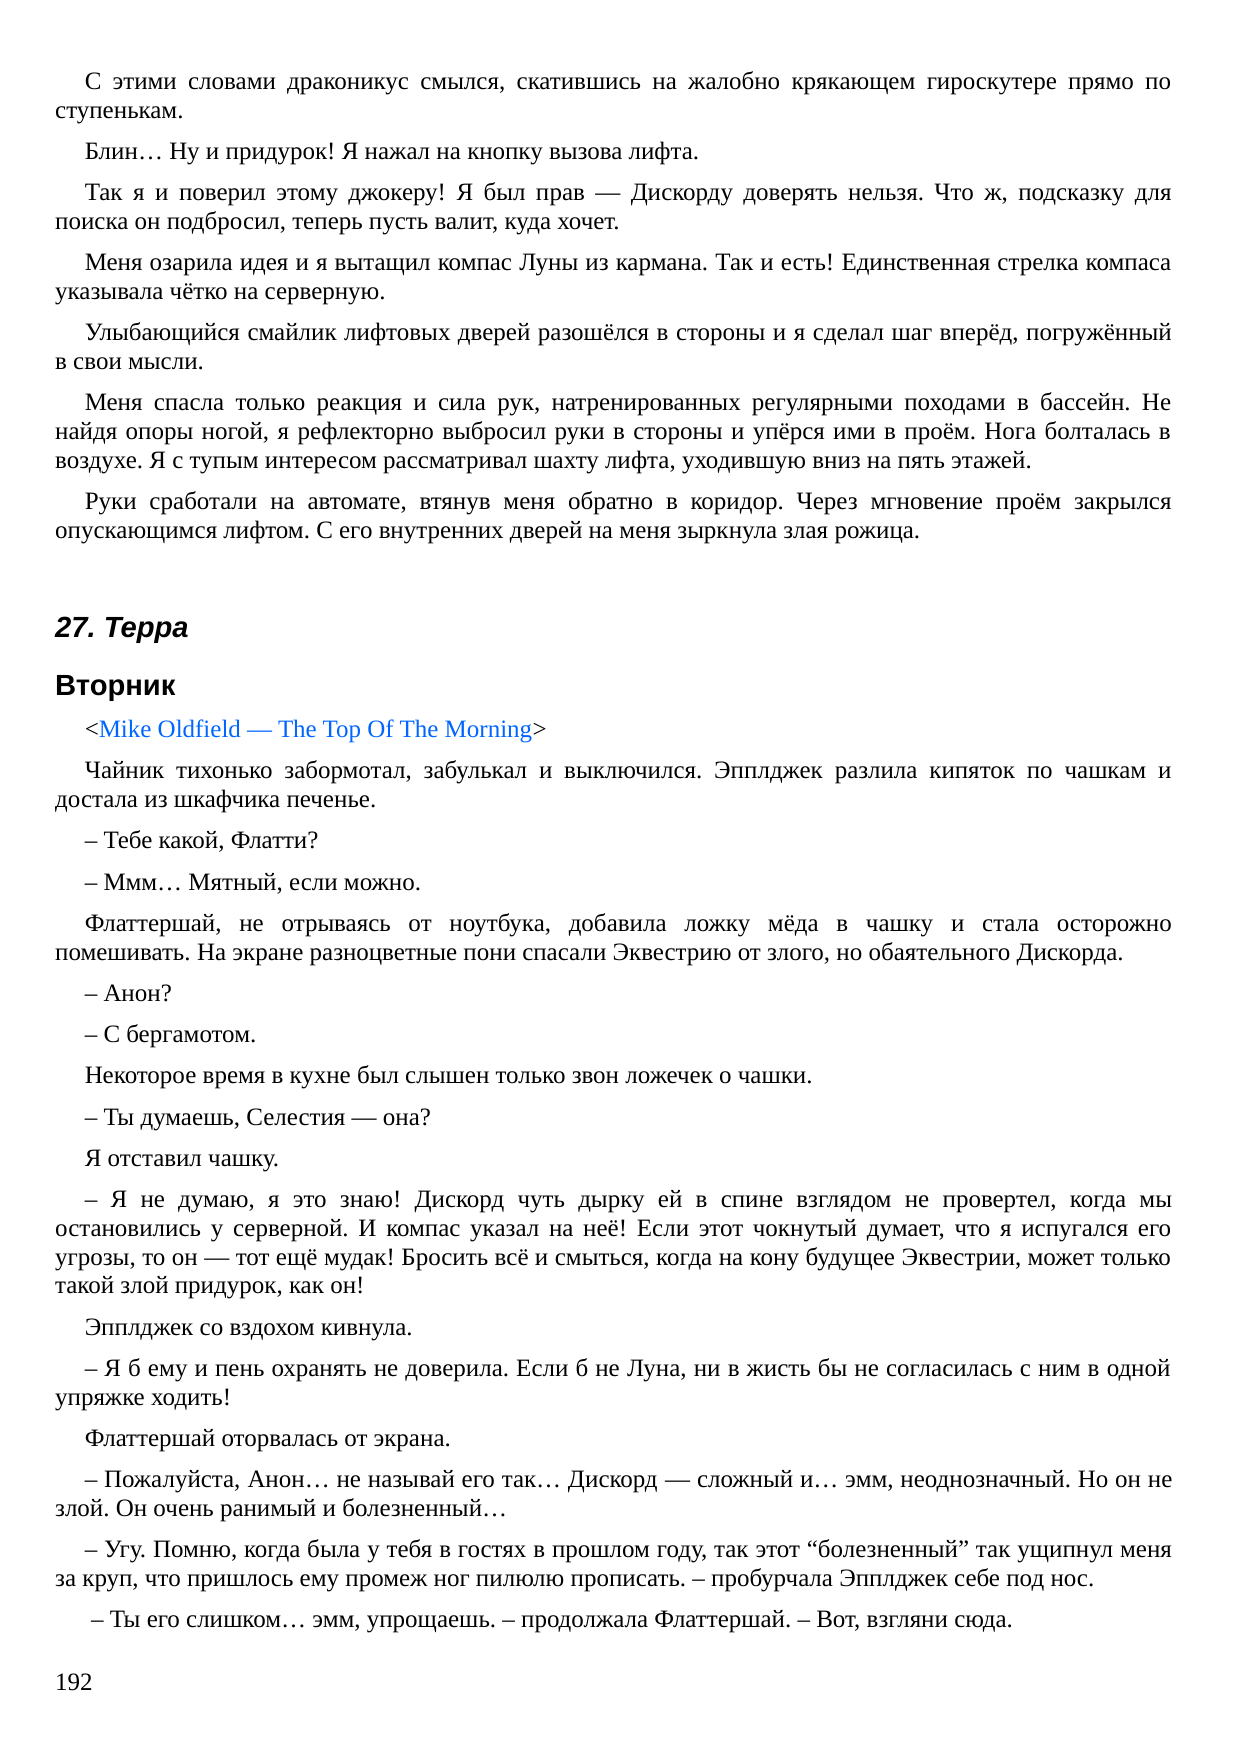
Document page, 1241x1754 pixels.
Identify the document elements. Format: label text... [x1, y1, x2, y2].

text – Угу. Помню, когда была у тебя в гостях в прошлом году, так этот “болезненный” так ущипнул меня за круп, что пришлось ему промеж ног пилюлю прописать. – пробурчала Эпплджек себе под нос. [55, 1534, 1173, 1592]
text – Ты его слишком… эмм, упрощаешь. – продолжала Флаттершай. – Вот, взгляни сюда. [55, 1604, 1173, 1633]
text Так я и поверил этому джокеру! Я был прав — Дискорду доверять нельзя. Что ж, подсказку для поиска он подбросил, теперь пусть валит, куда хочет. [55, 177, 1173, 235]
text <Mike Oldfield — The Top Of The Morning> [55, 714, 1173, 743]
text – С бергамотом. [55, 1019, 1173, 1048]
text Флаттершай оторвалась от экрана. [55, 1423, 1173, 1452]
text – Ммм… Мятный, если можно. [55, 867, 1173, 896]
text Я отставил чашку. [55, 1143, 1173, 1172]
text Руки сработали на автомате, втянув меня обратно в коридор. Через мгновение проём закрылся опускающимся лифтом. С его внутренних дверей на меня зыркнула злая рожица. [55, 486, 1173, 543]
subtitle 27. Терра [55, 610, 1173, 643]
subtitle Вторник [55, 668, 1173, 702]
text – Ты думаешь, Селестия — она? [55, 1102, 1173, 1131]
text Эпплджек со вздохом кивнула. [55, 1312, 1173, 1341]
text – Анон? [55, 978, 1173, 1007]
text – Пожалуйста, Анон… не называй его так… Дискорд — сложный и… эмм, неоднозначный. Но он не злой. Он очень ранимый и болезненный… [55, 1464, 1173, 1522]
text С этими словами драконикус смылся, скатившись на жалобно крякающем гироскутере прямо по ступенькам. [55, 66, 1173, 123]
text – Я б ему и пень охранять не доверила. Если б не Луна, ни в жисть бы не согласилась с ним в одной упряжке ходить! [55, 1353, 1173, 1411]
text – Я не думаю, я это знаю! Дискорд чуть дырку ей в спине взглядом не провертел, когда мы остановились у серверной. И компас указал на неё! Если этот чокнутый думает, что я испугался его угрозы, то он — тот ещё мудак! Бросить всё и смыться, когда на кону будущее Эквестрии, может только такой злой придурок, как он! [55, 1184, 1173, 1299]
text Меня спасла только реакция и сила рук, натренированных регулярными походами в бассейн. Не найдя опоры ногой, я рефлекторно выбросил руки в стороны и упёрся ими в проём. Нога болталась в воздухе. Я с тупым интересом рассматривал шахту лифта, уходившую вниз на пять этажей. [55, 387, 1173, 473]
text – Тебе какой, Флатти? [55, 826, 1173, 854]
text Флаттершай, не отрываясь от ноутбука, добавила ложку мёда в чашку и стала осторожно помешивать. На экране разноцветные пони спасали Эквестрию от злого, но обаятельного Дискорда. [55, 908, 1173, 966]
text Блин… Ну и придурок! Я нажал на кнопку вызова лифта. [55, 136, 1173, 165]
text Улыбающийся смайлик лифтовых дверей разошёлся в стороны и я сделал шаг вперёд, погружённый в свои мысли. [55, 317, 1173, 375]
text Меня озарила идея и я вытащил компас Луны из кармана. Так и есть! Единственная стрелка компаса указывала чётко на серверную. [55, 247, 1173, 305]
text Чайник тихонько забормотал, забулькал и выключился. Эпплджек разлила кипяток по чашкам и достала из шкафчика печенье. [55, 756, 1173, 813]
text Некоторое время в кухне был слышен только звон ложечек о чашки. [55, 1061, 1173, 1089]
